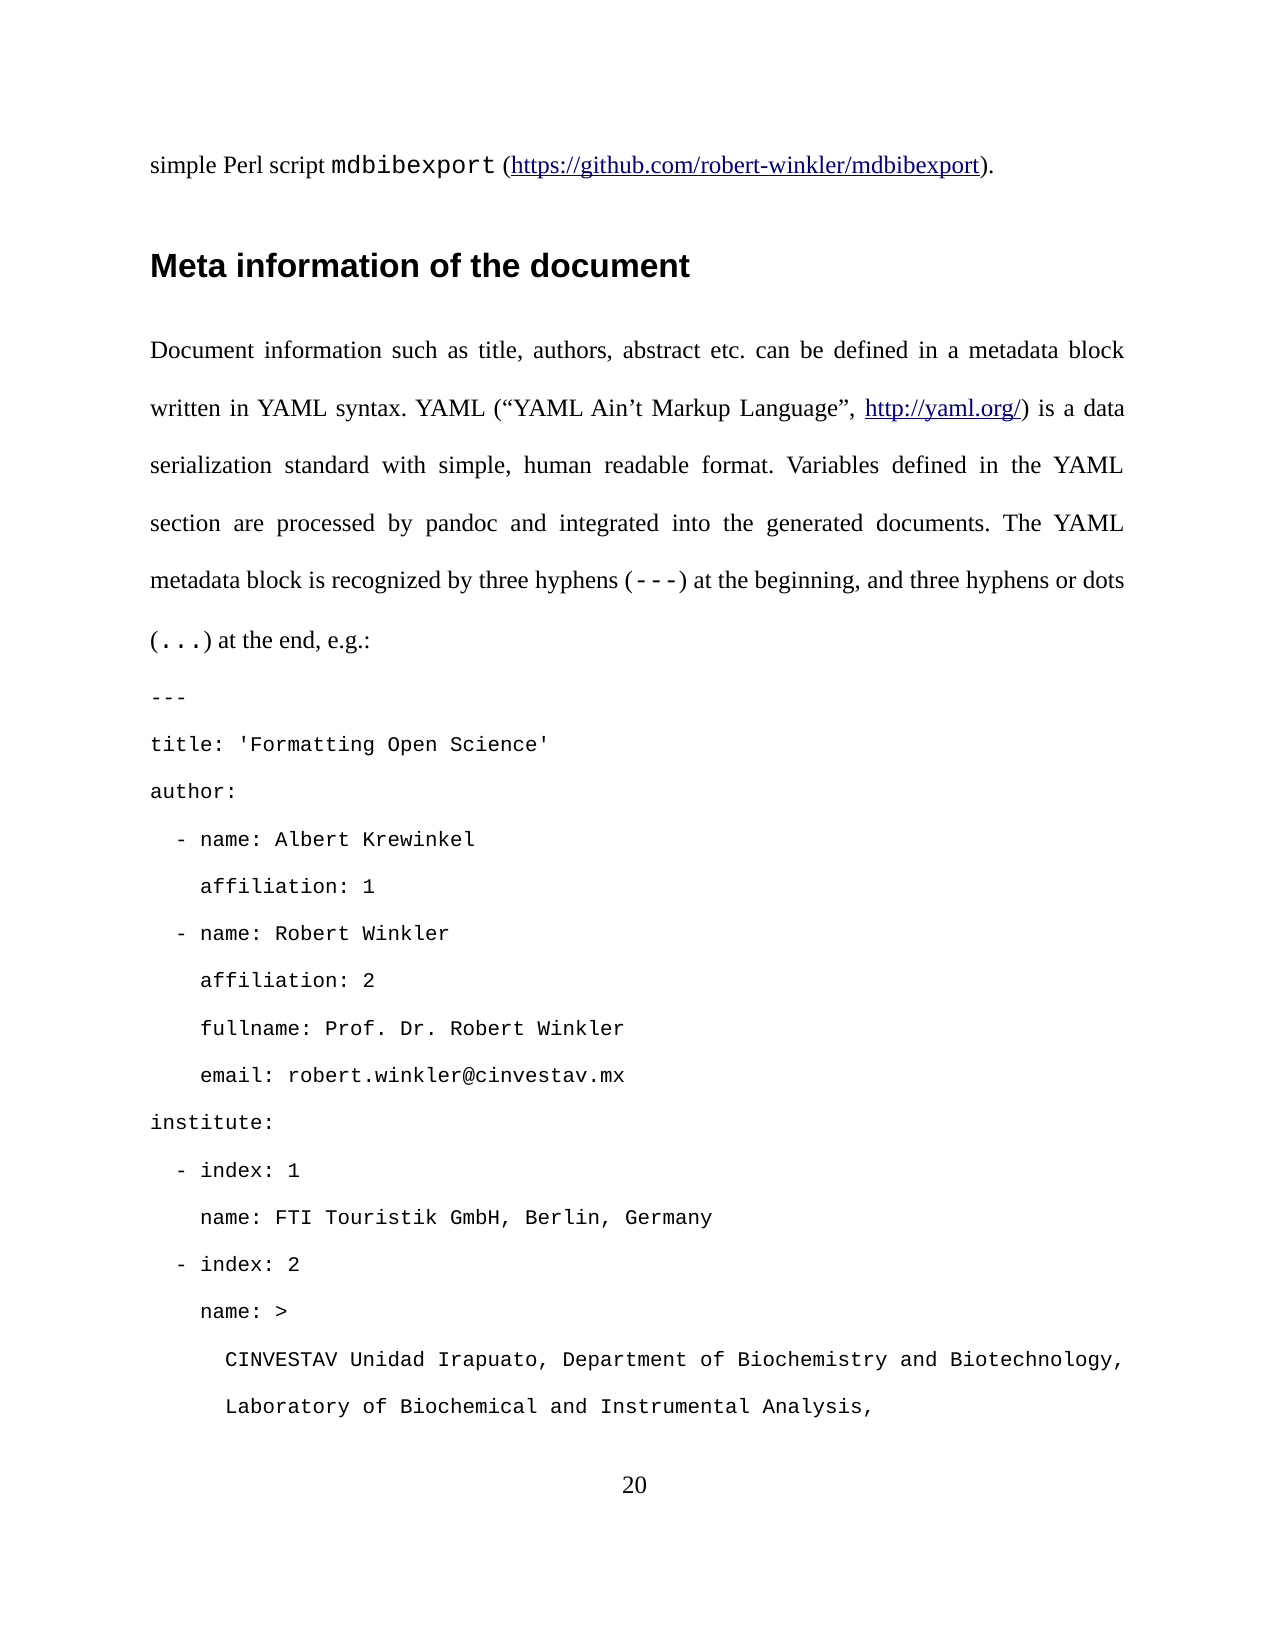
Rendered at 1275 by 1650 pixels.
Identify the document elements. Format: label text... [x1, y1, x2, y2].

text author: [150, 781, 1125, 805]
text - name: Albert Krewinkel [150, 828, 1125, 852]
text name: FTI Touristik GmbH, Berlin, Germany [150, 1207, 1125, 1231]
text - index: 2 [150, 1254, 1125, 1278]
text fullname: Prof. Dr. Robert Winkler [150, 1018, 1125, 1041]
text email: robert.winkler@cinvestav.mx [150, 1065, 1125, 1089]
text - index: 1 [150, 1159, 1125, 1183]
text name: > [150, 1301, 1125, 1325]
text --- [150, 687, 1125, 710]
text simple Perl script mdbibexport (https://github.com/robert-winkler/mdbibexport). [150, 150, 1125, 181]
text - name: Robert Winkler [150, 923, 1125, 947]
text affiliation: 1 [150, 876, 1125, 899]
text institute: [150, 1112, 1125, 1136]
text Laboratory of Biochemical and Instrumental Analysis, [150, 1396, 1125, 1420]
text Document information such as title, authors, abstract etc. can be defined in a metadata block written in YAML syntax. YAML (“YAML Ain’t Markup Language”, http://yaml.org/) is a data serialization standard with simple, human readable format. Variables defined in the YAML section are processed by pandoc and integrated into the generated documents. The YAML metadata block is recognized by three hyphens (---) at the beginning, and three hyphens or dots (...) at the end, e.g.: [150, 335, 1125, 656]
text title: 'Formatting Open Science' [150, 734, 1125, 758]
text CINVESTAV Unidad Irapuato, Department of Biochemistry and Biotechnology, [150, 1349, 1125, 1372]
text affiliation: 2 [150, 970, 1125, 994]
subtitle Meta information of the document [150, 246, 1125, 284]
